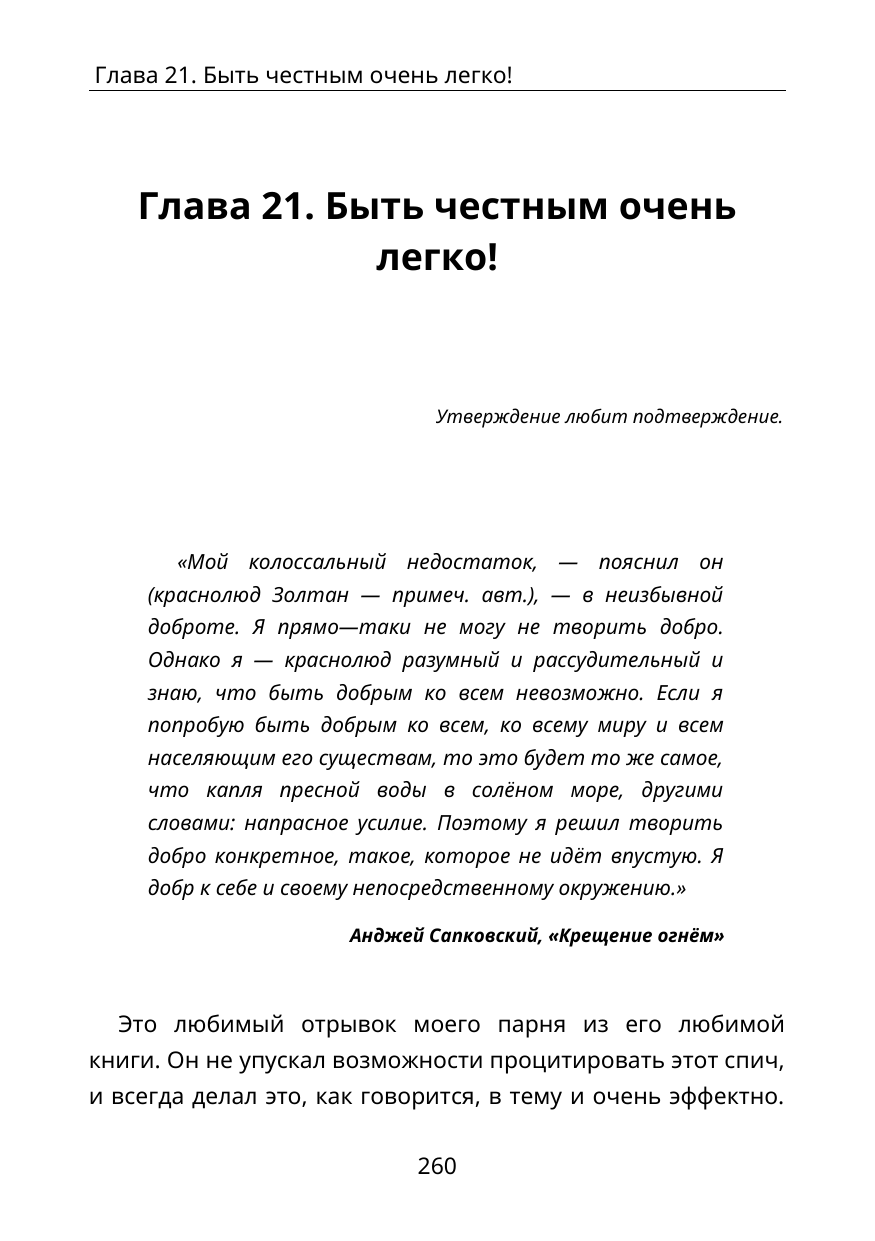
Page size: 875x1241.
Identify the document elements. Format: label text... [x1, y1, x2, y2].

text Анджей Сапковский, «Крещение огнём» [148, 918, 726, 948]
text Это любимый отрывок моего парня из его любимой книги. Он не упускал возможности процитировать этот спич, и всегда делал это, как говорится, в тему и очень эффектно. [88, 1008, 786, 1111]
text Утверждение любит подтверждение. [325, 399, 786, 429]
text «Мой колоссальный недостаток, — пояснил он (краснолюд Золтан — примеч. авт.), — в неизбывной доброте. Я прямо—таки не могу не творить добро. Однако я — краснолюд разумный и рассудительный и знаю, что быть добрым ко всем невозможно. Если я попробую быть добрым ко всем, ко всему миру и всем населяющим его существам, то это будет то же самое, что капля пресной воды в солёном море, другими словами: напрасное усилие. Поэтому я решил творить добро конкретное, такое, которое не идёт впустую. Я добр к себе и своему непосредственному окружению.» [148, 547, 726, 902]
subtitle Глава 21. Быть честным очень легко! [88, 179, 786, 281]
